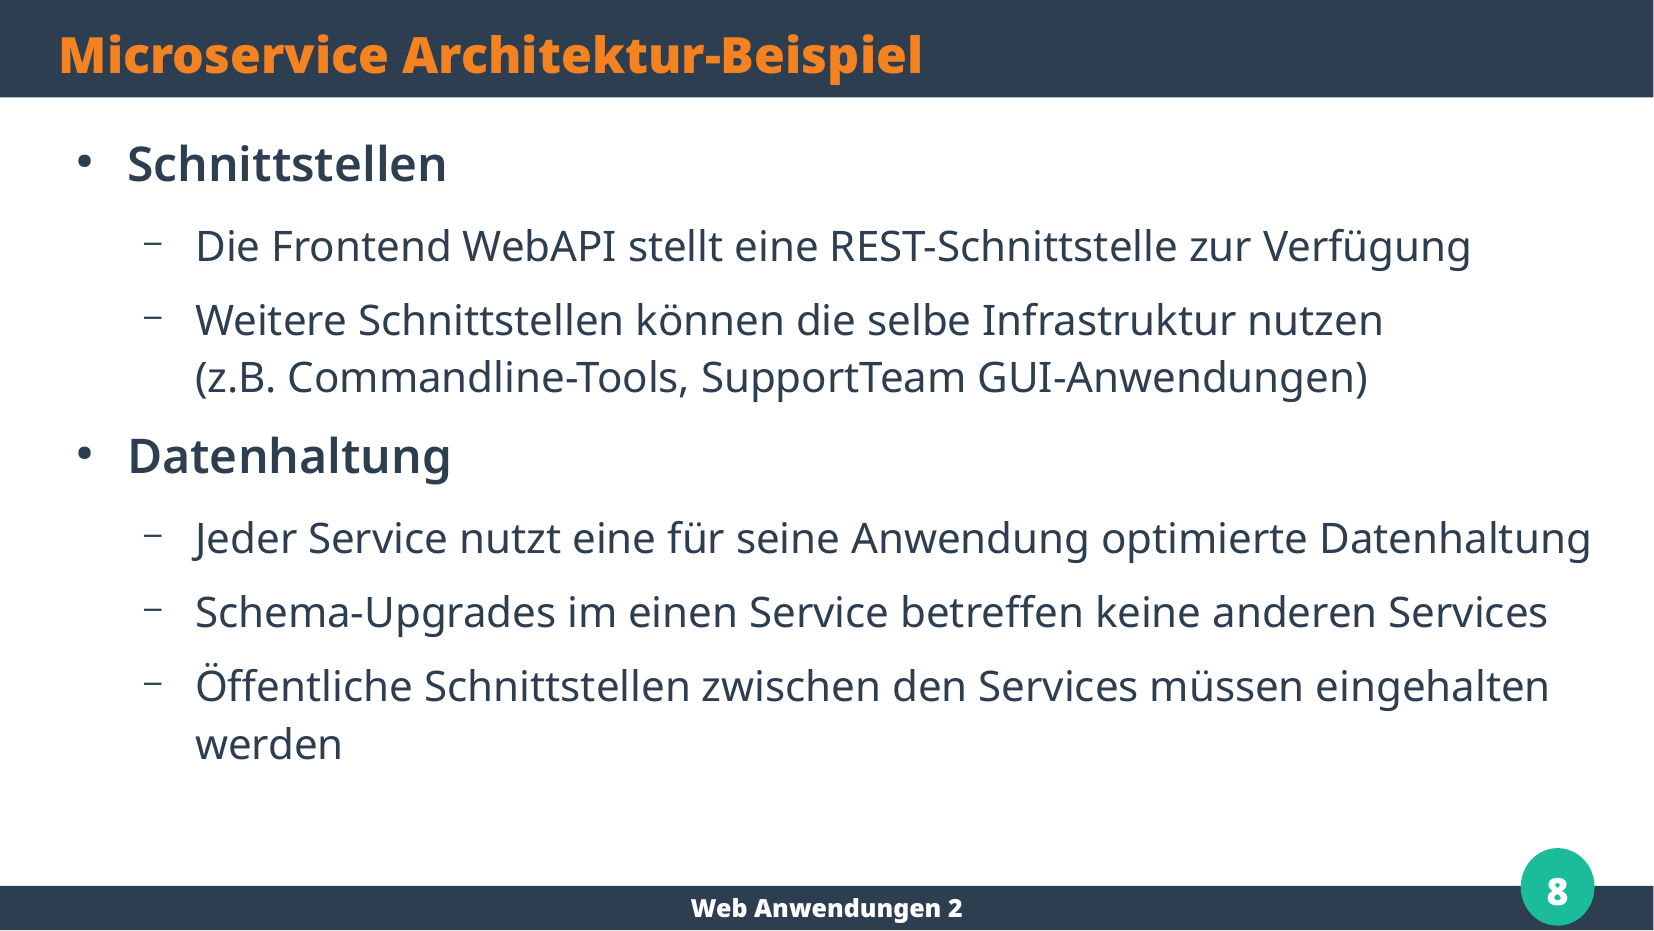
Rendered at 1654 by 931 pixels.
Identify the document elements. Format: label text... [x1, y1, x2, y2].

title Microservice Architektur-Beispiel [59, 8, 1595, 89]
list Schnittstellen Die Frontend WebAPI stellt eine REST-Schnittstelle zur Verfügung Weitere Schnittstellen können die selbe Infrastruktur nutzen (z.B. Commandline-Tools, SupportTeam GUI-Anwendungen) Datenhaltung Jeder Service nutzt eine für seine Anwendung optimierte Datenhaltung Schema-Upgrades im einen Service betreffen keine anderen Services Öffentliche Schnittstellen zwischen den Services müssen eingehalten werden [59, 129, 1595, 864]
